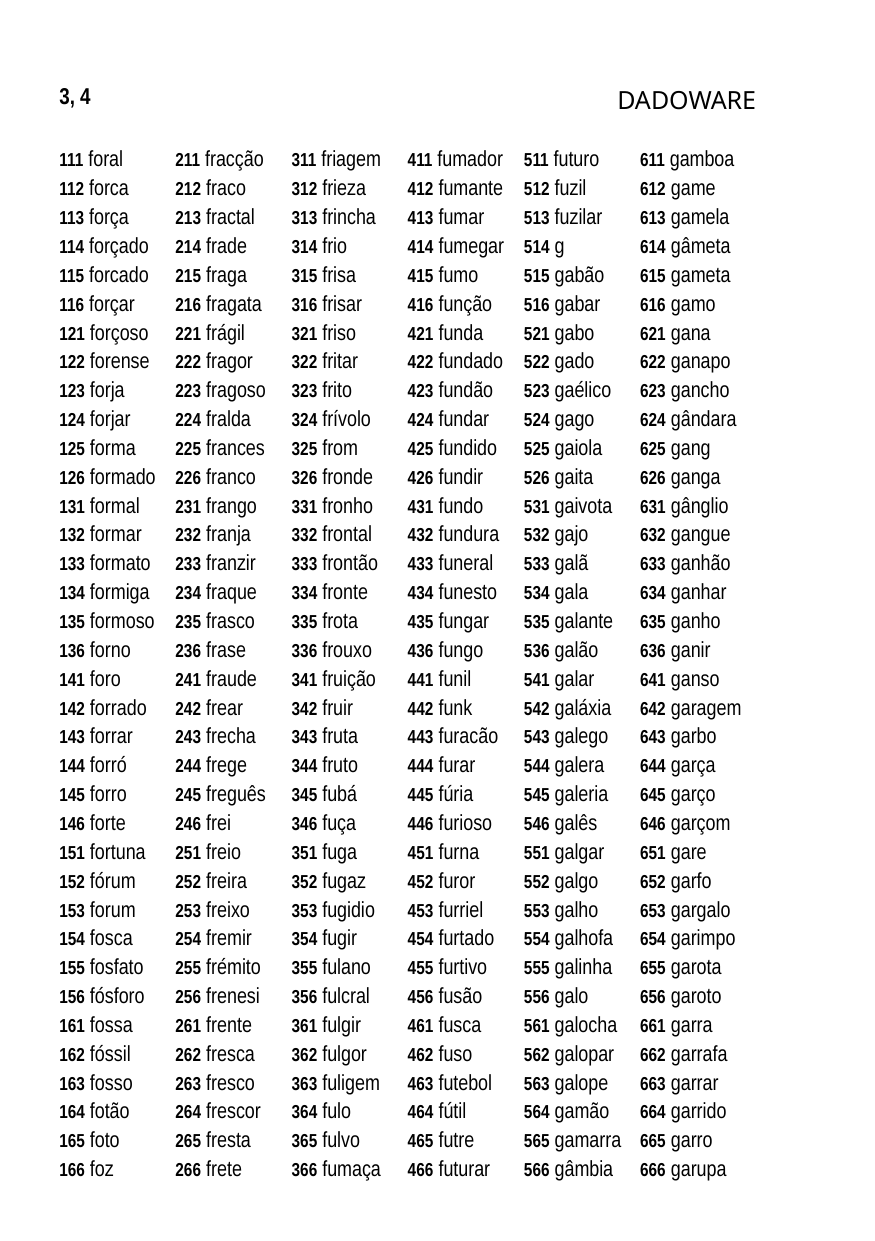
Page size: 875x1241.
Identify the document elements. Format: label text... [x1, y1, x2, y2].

text 614 gâmeta [640, 233, 756, 258]
text 455 furtivo [407, 954, 524, 979]
text 212 fraco [175, 175, 291, 200]
text 636 ganir [640, 637, 756, 662]
text 552 galgo [524, 868, 640, 893]
text 635 ganho [640, 608, 756, 633]
text 613 gamela [640, 204, 756, 229]
text 446 furioso [407, 810, 524, 835]
text 114 forçado [59, 233, 175, 258]
text 322 fritar [291, 348, 407, 373]
text 113 força [59, 204, 175, 229]
text 651 gare [640, 839, 756, 864]
text 554 galhofa [524, 925, 640, 950]
text 456 fusão [407, 983, 524, 1008]
text 453 furriel [407, 896, 524, 922]
text 311 friagem [291, 146, 407, 171]
text 112 forca [59, 175, 175, 200]
text 622 ganapo [640, 348, 756, 373]
text 616 gamo [640, 291, 756, 316]
text 625 gang [640, 435, 756, 460]
text 615 gameta [640, 262, 756, 287]
text 331 fronho [291, 492, 407, 518]
text 621 gana [640, 319, 756, 344]
text 154 fosca [59, 925, 175, 950]
text 261 frente [175, 1012, 291, 1037]
text 145 forro [59, 781, 175, 806]
text 265 fresta [175, 1127, 291, 1152]
text 334 fronte [291, 579, 407, 604]
text 335 frota [291, 608, 407, 633]
text 316 frisar [291, 291, 407, 316]
text 443 furacão [407, 723, 524, 748]
text 462 fuso [407, 1041, 524, 1066]
text 125 forma [59, 435, 175, 460]
text 421 funda [407, 319, 524, 344]
text 313 frincha [291, 204, 407, 229]
text 235 frasco [175, 608, 291, 633]
text 223 fragoso [175, 377, 291, 402]
text 626 ganga [640, 464, 756, 489]
text 511 futuro [524, 146, 640, 171]
text 211 fracção [175, 146, 291, 171]
text 325 from [291, 435, 407, 460]
text 663 garrar [640, 1069, 756, 1095]
text 123 forja [59, 377, 175, 402]
text 215 fraga [175, 262, 291, 287]
text 641 ganso [640, 666, 756, 691]
text 166 foz [59, 1156, 175, 1181]
text 413 fumar [407, 204, 524, 229]
text 132 formar [59, 521, 175, 546]
text 431 fundo [407, 492, 524, 518]
text 532 gajo [524, 521, 640, 546]
text 341 fruição [291, 666, 407, 691]
text 241 fraude [175, 666, 291, 691]
text 436 fungo [407, 637, 524, 662]
text 533 galã [524, 550, 640, 575]
text 363 fuligem [291, 1069, 407, 1095]
text 226 franco [175, 464, 291, 489]
text 542 galáxia [524, 694, 640, 719]
text 543 galego [524, 723, 640, 748]
text 611 gamboa [640, 146, 756, 171]
text 516 gabar [524, 291, 640, 316]
text 134 formiga [59, 579, 175, 604]
text 555 galinha [524, 954, 640, 979]
text 426 fundir [407, 464, 524, 489]
text 451 furna [407, 839, 524, 864]
text 514 g [524, 233, 640, 258]
text 354 fugir [291, 925, 407, 950]
text 162 fóssil [59, 1041, 175, 1066]
text 551 galgar [524, 839, 640, 864]
text 565 gamarra [524, 1127, 640, 1152]
text 156 fósforo [59, 983, 175, 1008]
text 314 frio [291, 233, 407, 258]
text 245 freguês [175, 781, 291, 806]
text 345 fubá [291, 781, 407, 806]
text 231 frango [175, 492, 291, 518]
text 563 galope [524, 1069, 640, 1095]
text 343 fruta [291, 723, 407, 748]
text 152 fórum [59, 868, 175, 893]
text 521 gabo [524, 319, 640, 344]
text 135 formoso [59, 608, 175, 633]
text 144 forró [59, 752, 175, 777]
text 666 garupa [640, 1156, 756, 1181]
text 452 furor [407, 868, 524, 893]
text 634 ganhar [640, 579, 756, 604]
text 122 forense [59, 348, 175, 373]
text 143 forrar [59, 723, 175, 748]
text 255 frémito [175, 954, 291, 979]
text 433 funeral [407, 550, 524, 575]
text 151 fortuna [59, 839, 175, 864]
text 412 fumante [407, 175, 524, 200]
text 513 fuzilar [524, 204, 640, 229]
text 515 gabão [524, 262, 640, 287]
text 254 fremir [175, 925, 291, 950]
text 652 garfo [640, 868, 756, 893]
text 561 galocha [524, 1012, 640, 1037]
text 562 galopar [524, 1041, 640, 1066]
text 121 forçoso [59, 319, 175, 344]
text 244 frege [175, 752, 291, 777]
text 423 fundão [407, 377, 524, 402]
text 146 forte [59, 810, 175, 835]
text 654 garimpo [640, 925, 756, 950]
text 643 garbo [640, 723, 756, 748]
text 434 funesto [407, 579, 524, 604]
text 364 fulo [291, 1098, 407, 1123]
text 164 fotão [59, 1098, 175, 1123]
text 644 garça [640, 752, 756, 777]
text 256 frenesi [175, 983, 291, 1008]
text 221 frágil [175, 319, 291, 344]
text 416 função [407, 291, 524, 316]
text 612 game [640, 175, 756, 200]
text 232 franja [175, 521, 291, 546]
text 525 gaiola [524, 435, 640, 460]
text 131 formal [59, 492, 175, 518]
text 524 gago [524, 406, 640, 431]
text 353 fugidio [291, 896, 407, 922]
text 465 futre [407, 1127, 524, 1152]
text 461 fusca [407, 1012, 524, 1037]
text 523 gaélico [524, 377, 640, 402]
text 115 forcado [59, 262, 175, 287]
text 661 garra [640, 1012, 756, 1037]
text 361 fulgir [291, 1012, 407, 1037]
text 323 frito [291, 377, 407, 402]
text 646 garçom [640, 810, 756, 835]
text 445 fúria [407, 781, 524, 806]
text 266 frete [175, 1156, 291, 1181]
text 312 frieza [291, 175, 407, 200]
text 544 galera [524, 752, 640, 777]
text 534 gala [524, 579, 640, 604]
text 414 fumegar [407, 233, 524, 258]
text 124 forjar [59, 406, 175, 431]
text 556 galo [524, 983, 640, 1008]
text 161 fossa [59, 1012, 175, 1037]
text 442 funk [407, 694, 524, 719]
text 655 garota [640, 954, 756, 979]
text 444 furar [407, 752, 524, 777]
text 246 frei [175, 810, 291, 835]
text 163 fosso [59, 1069, 175, 1095]
text 111 foral [59, 146, 175, 171]
text 522 gado [524, 348, 640, 373]
text 546 galês [524, 810, 640, 835]
text 541 galar [524, 666, 640, 691]
text 632 gangue [640, 521, 756, 546]
text 251 freio [175, 839, 291, 864]
text 225 frances [175, 435, 291, 460]
text 463 futebol [407, 1069, 524, 1095]
text 553 galho [524, 896, 640, 922]
text 362 fulgor [291, 1041, 407, 1066]
text 336 frouxo [291, 637, 407, 662]
text 466 futurar [407, 1156, 524, 1181]
text 623 gancho [640, 377, 756, 402]
text 126 formado [59, 464, 175, 489]
text 315 frisa [291, 262, 407, 287]
text 332 frontal [291, 521, 407, 546]
text 262 fresca [175, 1041, 291, 1066]
text 531 gaivota [524, 492, 640, 518]
text 425 fundido [407, 435, 524, 460]
text 435 fungar [407, 608, 524, 633]
text 165 foto [59, 1127, 175, 1152]
text 234 fraque [175, 579, 291, 604]
text 236 frase [175, 637, 291, 662]
text 243 frecha [175, 723, 291, 748]
text 213 fractal [175, 204, 291, 229]
text 566 gâmbia [524, 1156, 640, 1181]
text 535 galante [524, 608, 640, 633]
text 645 garço [640, 781, 756, 806]
text 512 fuzil [524, 175, 640, 200]
text 665 garro [640, 1127, 756, 1152]
text 424 fundar [407, 406, 524, 431]
text 263 fresco [175, 1069, 291, 1095]
text 422 fundado [407, 348, 524, 373]
text 264 frescor [175, 1098, 291, 1123]
text 344 fruto [291, 752, 407, 777]
text 356 fulcral [291, 983, 407, 1008]
text 346 fuça [291, 810, 407, 835]
text 233 franzir [175, 550, 291, 575]
text 432 fundura [407, 521, 524, 546]
text 441 funil [407, 666, 524, 691]
text 536 galão [524, 637, 640, 662]
text 253 freixo [175, 896, 291, 922]
text 321 friso [291, 319, 407, 344]
text 464 fútil [407, 1098, 524, 1123]
text 411 fumador [407, 146, 524, 171]
text 351 fuga [291, 839, 407, 864]
text 526 gaita [524, 464, 640, 489]
text 324 frívolo [291, 406, 407, 431]
text 155 fosfato [59, 954, 175, 979]
text 153 forum [59, 896, 175, 922]
text 116 forçar [59, 291, 175, 316]
text 222 fragor [175, 348, 291, 373]
text 352 fugaz [291, 868, 407, 893]
text 454 furtado [407, 925, 524, 950]
text 142 forrado [59, 694, 175, 719]
text 662 garrafa [640, 1041, 756, 1066]
text 355 fulano [291, 954, 407, 979]
text 342 fruir [291, 694, 407, 719]
text 214 frade [175, 233, 291, 258]
text 224 fralda [175, 406, 291, 431]
text 333 frontão [291, 550, 407, 575]
text 252 freira [175, 868, 291, 893]
text 366 fumaça [291, 1156, 407, 1181]
text 326 fronde [291, 464, 407, 489]
text 545 galeria [524, 781, 640, 806]
text 664 garrido [640, 1098, 756, 1123]
text 216 fragata [175, 291, 291, 316]
text 242 frear [175, 694, 291, 719]
text 136 forno [59, 637, 175, 662]
text 642 garagem [640, 694, 756, 719]
text 564 gamão [524, 1098, 640, 1123]
text 631 gânglio [640, 492, 756, 518]
text 415 fumo [407, 262, 524, 287]
text 633 ganhão [640, 550, 756, 575]
text 653 gargalo [640, 896, 756, 922]
text 141 foro [59, 666, 175, 691]
text 624 gândara [640, 406, 756, 431]
text 3, 4 [59, 83, 177, 109]
text 133 formato [59, 550, 175, 575]
text 656 garoto [640, 983, 756, 1008]
text 365 fulvo [291, 1127, 407, 1152]
